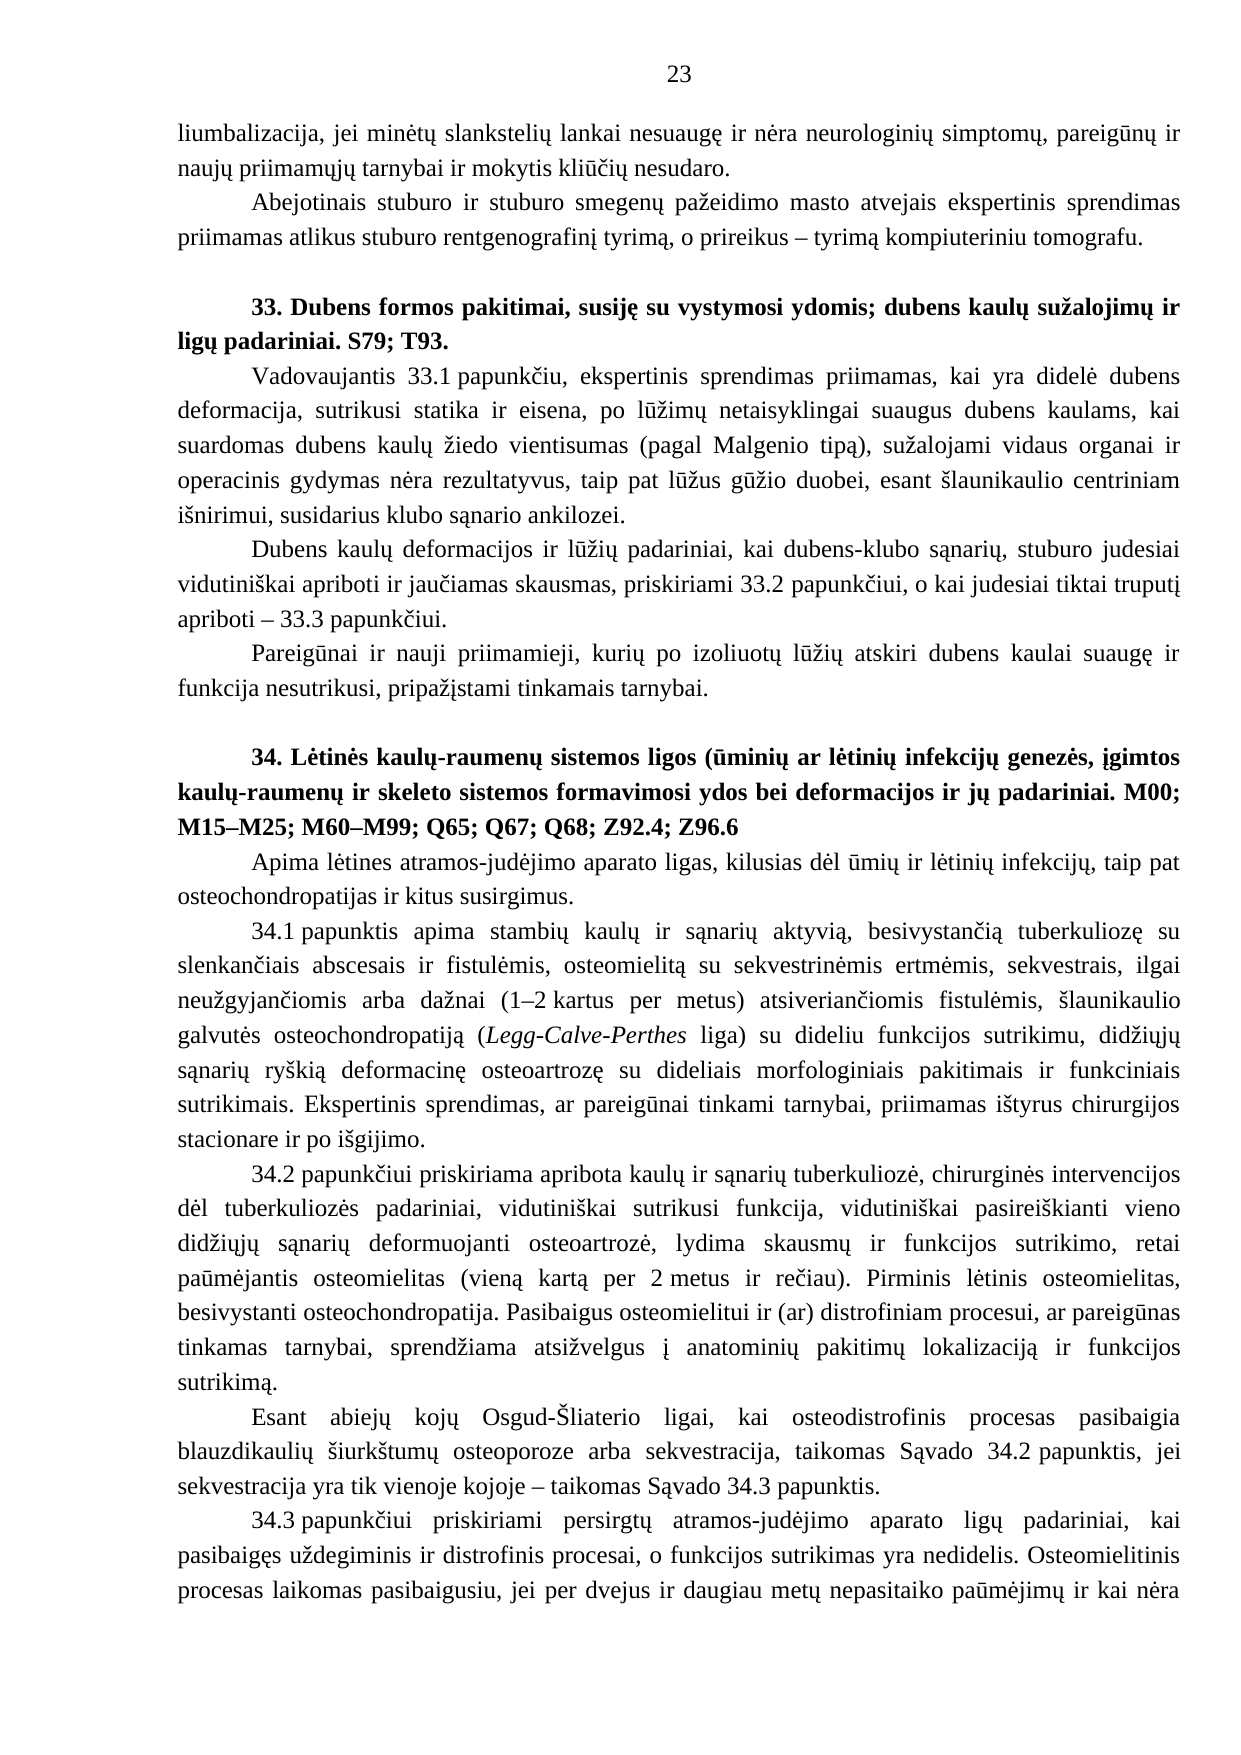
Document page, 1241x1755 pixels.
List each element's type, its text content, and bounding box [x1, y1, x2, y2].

text Dubens kaulų deformacijos ir lūžių padariniai, kai dubens-klubo sąnarių, stuburo judesiai vidutiniškai apriboti ir jaučiamas skausmas, priskiriami 33.2 papunkčiui, o kai judesiai tiktai truputį apriboti – 33.3 papunkčiui. [177, 534, 1181, 632]
text 34.2 papunkčiui priskiriama apribota kaulų ir sąnarių tuberkuliozė, chirurginės intervencijos dėl tuberkuliozės padariniai, vidutiniškai sutrikusi funkcija, vidutiniškai pasireiškianti vieno didžiųjų sąnarių deformuojanti osteoartrozė, lydima skausmų ir funkcijos sutrikimo, retai paūmėjantis osteomielitas (vieną kartą per 2 metus ir rečiau). Pirminis lėtinis osteomielitas, besivystanti osteochondropatija. Pasibaigus osteomielitui ir (ar) distrofiniam procesui, ar pareigūnas tinkamas tarnybai, sprendžiama atsižvelgus į anatominių pakitimų lokalizaciją ir funkcijos sutrikimą. [177, 1159, 1181, 1396]
text liumbalizacija, jei minėtų slankstelių lankai nesuaugę ir nėra neurologinių simptomų, pareigūnų ir naujų priimamųjų tarnybai ir mokytis kliūčių nesudaro. [177, 118, 1181, 182]
text 34.1 papunktis apima stambių kaulų ir sąnarių aktyvią, besivystančią tuberkuliozę su slenkančiais abscesais ir fistulėmis, osteomielitą su sekvestrinėmis ertmėmis, sekvestrais, ilgai neužgyjančiomis arba dažnai (1–2 kartus per metus) atsiveriančiomis fistulėmis, šlaunikaulio galvutės osteochondropatiją (Legg-Calve-Perthes liga) su dideliu funkcijos sutrikimu, didžiųjų sąnarių ryškią deformacinę osteoartrozę su dideliais morfologiniais pakitimais ir funkciniais sutrikimais. Ekspertinis sprendimas, ar pareigūnai tinkami tarnybai, priimamas ištyrus chirurgijos stacionare ir po išgijimo. [177, 916, 1181, 1153]
text 33. Dubens formos pakitimai, susiję su vystymosi ydomis; dubens kaulų sužalojimų ir ligų padariniai. S79; T93. [177, 292, 1181, 355]
text Apima lėtines atramos-judėjimo aparato ligas, kilusias dėl ūmių ir lėtinių infekcijų, taip pat osteochondropatijas ir kitus susirgimus. [177, 847, 1181, 910]
text Pareigūnai ir nauji priimamieji, kurių po izoliuotų lūžių atskiri dubens kaulai suaugę ir funkcija nesutrikusi, pripažįstami tinkamais tarnybai. [177, 638, 1181, 702]
text Vadovaujantis 33.1 papunkčiu, ekspertinis sprendimas priimamas, kai yra didelė dubens deformacija, sutrikusi statika ir eisena, po lūžimų netaisyklingai suaugus dubens kaulams, kai suardomas dubens kaulų žiedo vientisumas (pagal Malgenio tipą), sužalojami vidaus organai ir operacinis gydymas nėra rezultatyvus, taip pat lūžus gūžio duobei, esant šlaunikaulio centriniam išnirimui, susidarius klubo sąnario ankilozei. [177, 361, 1181, 528]
text Abejotinais stuburo ir stuburo smegenų pažeidimo masto atvejais ekspertinis sprendimas priimamas atlikus stuburo rentgenografinį tyrimą, o prireikus – tyrimą kompiuteriniu tomografu. [177, 187, 1181, 251]
text Esant abiejų kojų Osgud-Šliaterio ligai, kai osteodistrofinis procesas pasibaigia blauzdikaulių šiurkštumų osteoporoze arba sekvestracija, taikomas Sąvado 34.2 papunktis, jei sekvestracija yra tik vienoje kojoje – taikomas Sąvado 34.3 papunktis. [177, 1402, 1181, 1500]
text 34. Lėtinės kaulų-raumenų sistemos ligos (ūminių ar lėtinių infekcijų genezės, įgimtos kaulų-raumenų ir skeleto sistemos formavimosi ydos bei deformacijos ir jų padariniai. M00; M15–M25; M60–M99; Q65; Q67; Q68; Z92.4; Z96.6 [177, 742, 1181, 841]
text 34.3 papunkčiui priskiriami persirgtų atramos-judėjimo aparato ligų padariniai, kai pasibaigęs uždegiminis ir distrofinis procesai, o funkcijos sutrikimas yra nedidelis. Osteomielitinis procesas laikomas pasibaigusiu, jei per dvejus ir daugiau metų nepasitaiko paūmėjimų ir kai nėra [177, 1506, 1181, 1604]
